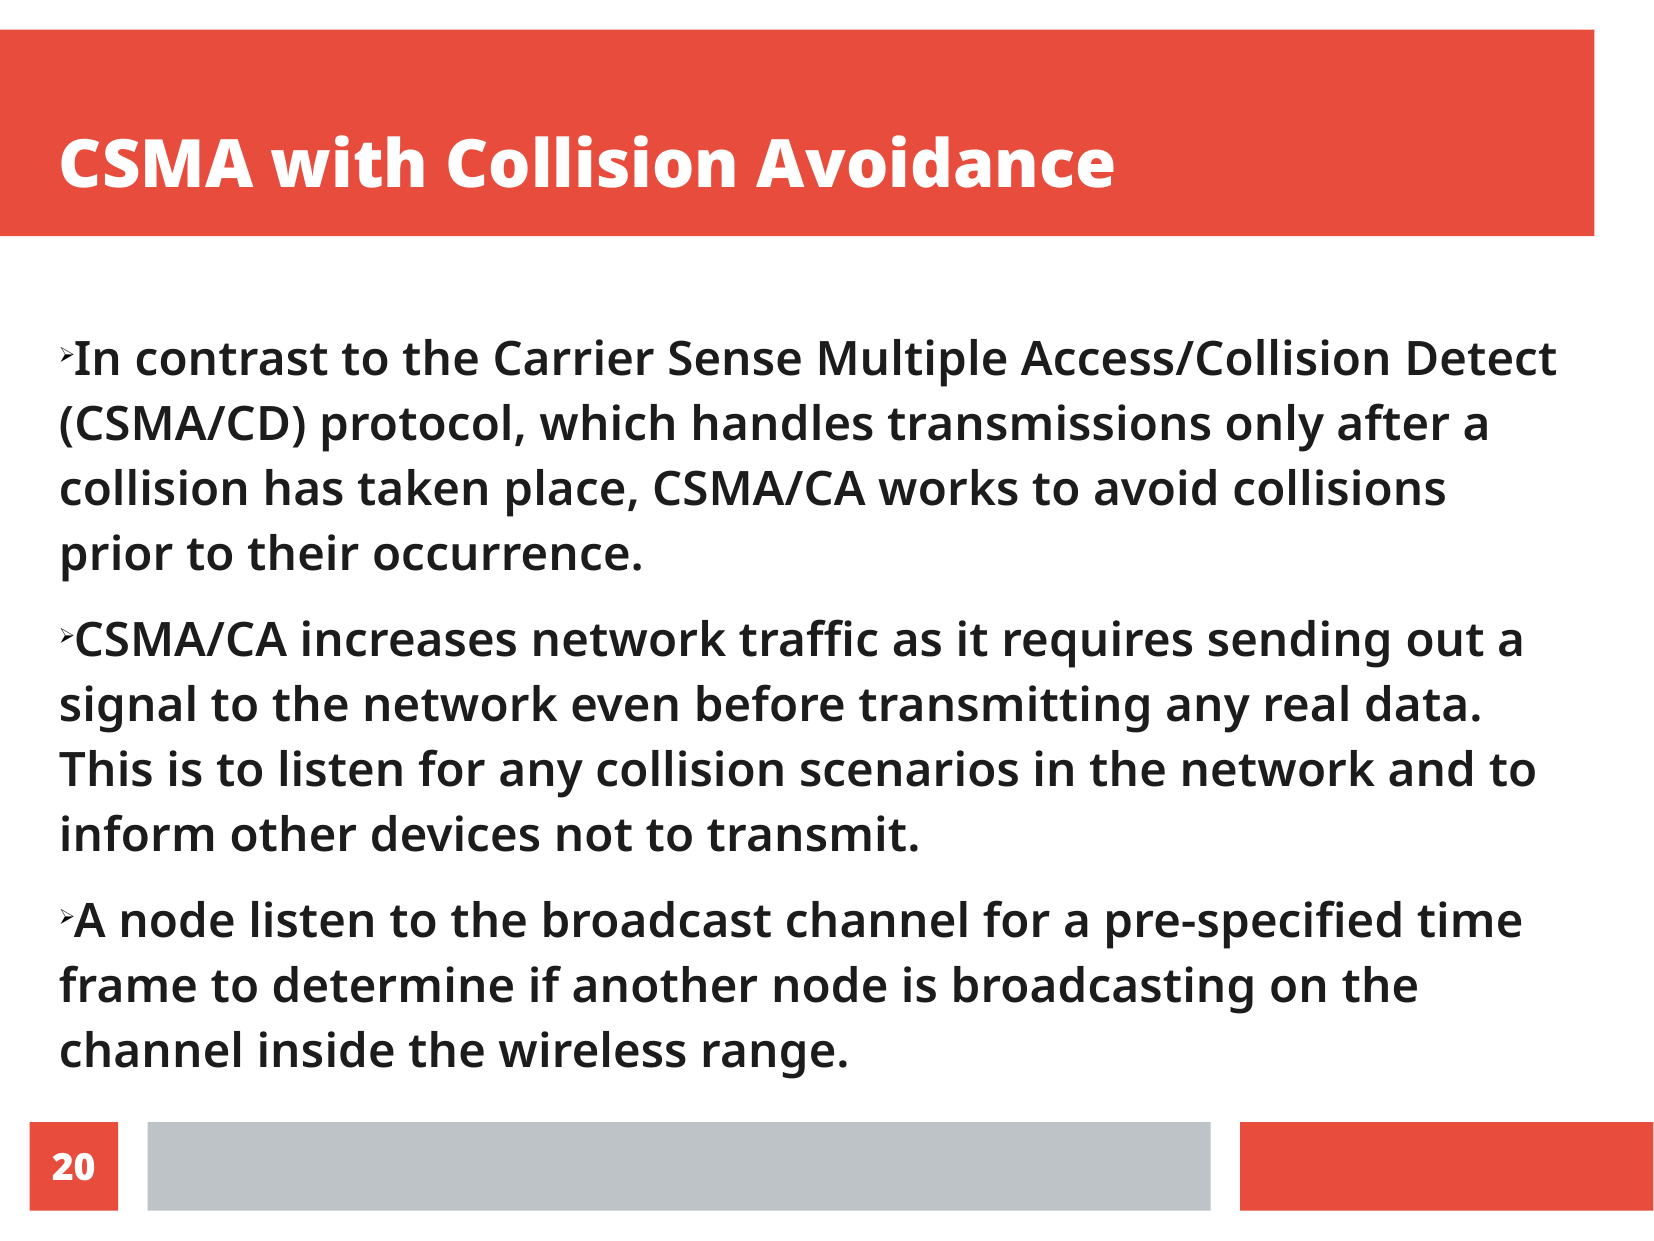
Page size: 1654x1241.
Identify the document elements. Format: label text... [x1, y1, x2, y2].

title CSMA with Collision Avoidance [59, 59, 1595, 207]
list In contrast to the Carrier Sense Multiple Access/Collision Detect (CSMA/CD) protocol, which handles transmissions only after a collision has taken place, CSMA/CA works to avoid collisions prior to their occurrence. CSMA/CA increases network traffic as it requires sending out a signal to the network even before transmitting any real data. This is to listen for any collision scenarios in the network and to inform other devices not to transmit. A node listen to the broadcast channel for a pre-specified time frame to determine if another node is broadcasting on the channel inside the wireless range. [59, 324, 1565, 1093]
